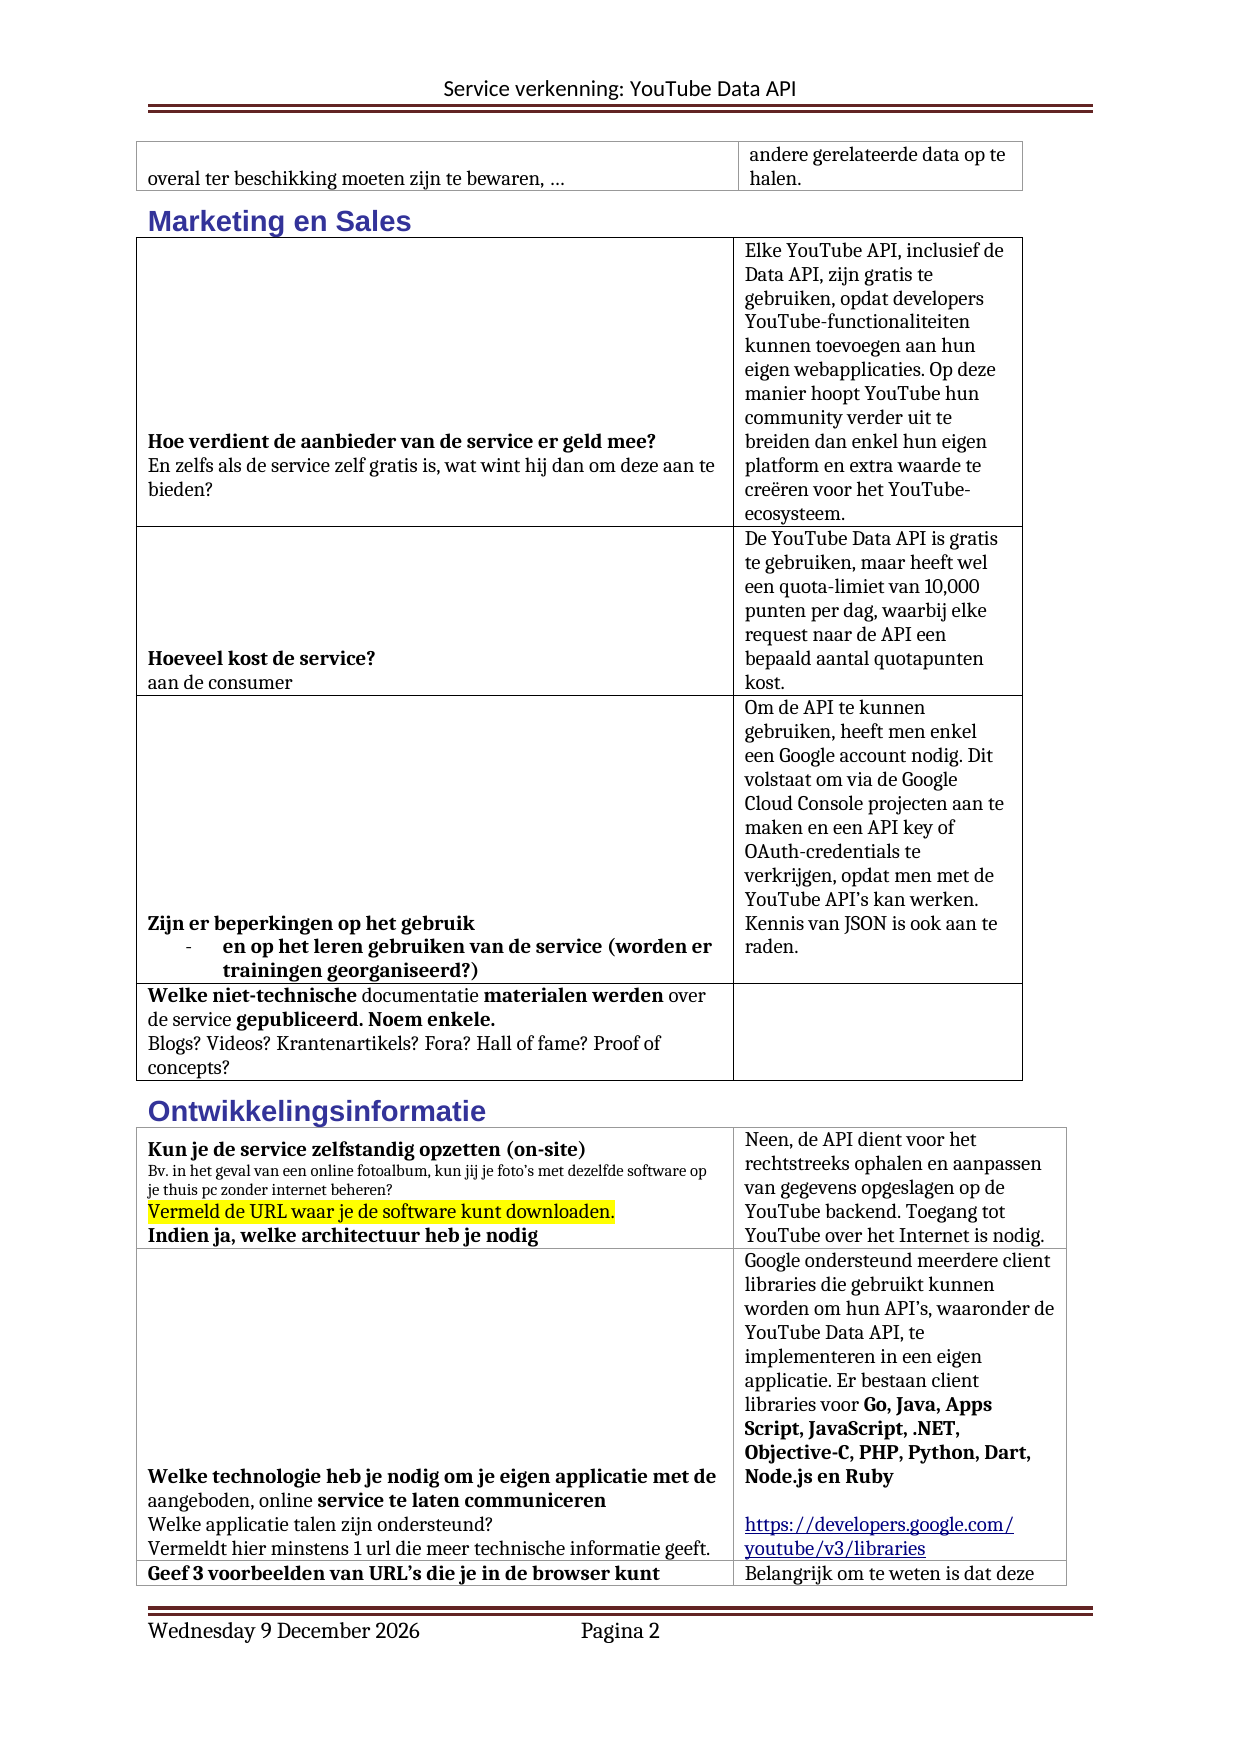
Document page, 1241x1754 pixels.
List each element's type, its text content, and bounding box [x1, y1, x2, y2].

table_cell De YouTube Data API is gratis te gebruiken, maar heeft wel een quota-limiet van 10,000 punten per dag, waarbij elke request naar de API een bepaald aantal quotapunten kost. [734, 527, 1022, 694]
table_cell [1023, 237, 1066, 526]
table_cell andere gerelateerde data op te halen. [739, 142, 1022, 190]
table_cell Ontwikkelingsinformatie [136, 1080, 1066, 1127]
table_cell Geef 3 voorbeelden van URL’s die je in de browser kunt [137, 1561, 733, 1585]
table_cell Welke niet-technische documentatie materialen werden over de service gepubliceerd. Noem enkele. Blogs? Videos? Krantenartikels? Fora? Hall of fame? Proof of concepts? [137, 984, 733, 1080]
table_cell Neen, de API dient voor het rechtstreeks ophalen en aanpassen van gegevens opgeslagen op de YouTube backend. Toegang tot YouTube over het Internet is nodig. [734, 1128, 1066, 1248]
table_cell overal ter beschikking moeten zijn te bewaren, … [137, 142, 738, 190]
table_cell Belangrijk om te weten is dat deze [734, 1561, 1066, 1585]
table_cell Hoe verdient de aanbieder van de service er geld mee? En zelfs als de service zelf gratis is, wat wint hij dan om deze aan te bieden? [137, 238, 733, 526]
table_cell [1022, 190, 1066, 237]
table_cell Welke technologie heb je nodig om je eigen applicatie met de aangeboden, online service te laten communiceren Welke applicatie talen zijn ondersteund? Vermeldt hier minstens 1 url die meer technische informatie geeft. [137, 1249, 733, 1560]
table_cell [1023, 983, 1066, 1080]
table_cell [734, 984, 1022, 1080]
table_cell Elke YouTube API, inclusief de Data API, zijn gratis te gebruiken, opdat developers YouTube-functionaliteiten kunnen toevoegen aan hun eigen webapplicaties. Op deze manier hoopt YouTube hun community verder uit te breiden dan enkel hun eigen platform en extra waarde te creëren voor het YouTube-ecosysteem. [734, 238, 1022, 526]
table_cell [1023, 526, 1066, 694]
table_cell Hoeveel kost de service? aan de consumer [137, 527, 733, 694]
table_cell [1023, 695, 1066, 983]
table_cell Marketing en Sales [136, 191, 1022, 237]
table_cell Google ondersteund meerdere client libraries die gebruikt kunnen worden om hun API’s, waaronder de YouTube Data API, te implementeren in een eigen applicatie. Er bestaan client libraries voor Go, Java, Apps Script, JavaScript, .NET, Objective-C, PHP, Python, Dart, Node.js en Ruby https://developers.google.com/youtube/v3/libraries [734, 1249, 1066, 1560]
table_cell Zijn er beperkingen op het gebruik en op het leren gebruiken van de service (worden er trainingen georganiseerd?) [137, 696, 733, 983]
table_cell Kun je de service zelfstandig opzetten (on-site) Bv. in het geval van een online fotoalbum, kun jij je foto’s met dezelfde software op je thuis pc zonder internet beheren? Vermeld de URL waar je de software kunt downloaden. Indien ja, welke architectuur heb je nodig [137, 1128, 733, 1248]
table_cell Om de API te kunnen gebruiken, heeft men enkel een Google account nodig. Dit volstaat om via de Google Cloud Console projecten aan te maken en een API key of OAuth-credentials te verkrijgen, opdat men met de YouTube API’s kan werken. Kennis van JSON is ook aan te raden. [734, 696, 1022, 983]
table_cell [1023, 141, 1066, 190]
